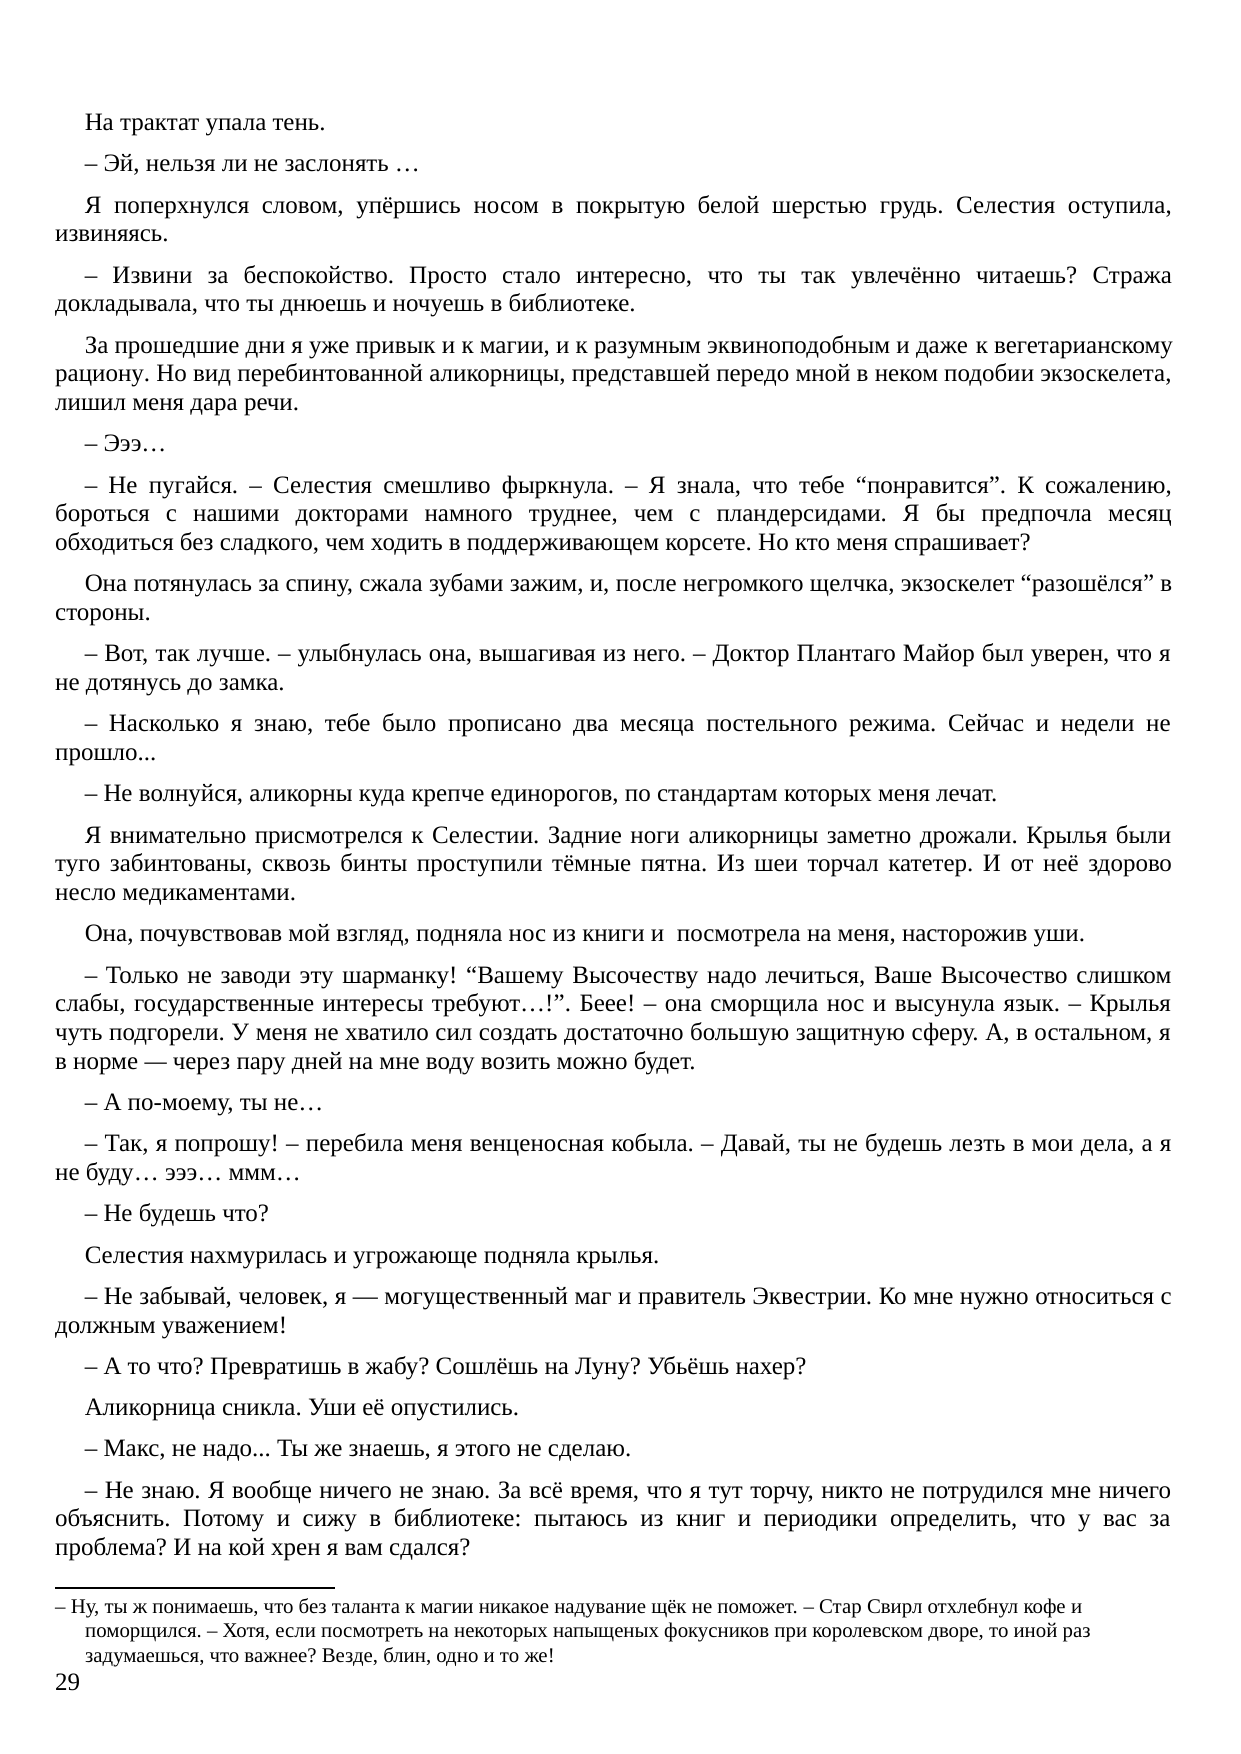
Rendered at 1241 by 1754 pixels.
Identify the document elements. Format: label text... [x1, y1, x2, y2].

text За прошедшие дни я уже привык и к магии, и к разумным эквиноподобным и даже к вегетарианскому рациону. Но вид перебинтованной аликорницы, представшей передо мной в неком подобии экзоскелета, лишил меня дара речи. [55, 330, 1173, 416]
text – Не пугайся. – Селестия смешливо фыркнула. – Я знала, что тебе “понравится”. К сожалению, бороться с нашими докторами намного труднее, чем с пландерсидами. Я бы предпочла месяц обходиться без сладкого, чем ходить в поддерживающем корсете. Но кто меня спрашивает? [55, 470, 1173, 556]
text – Эээ… [55, 428, 1173, 457]
text – Не волнуйся, аликорны куда крепче единорогов, по стандартам которых меня лечат. [55, 778, 1173, 807]
text – Насколько я знаю, тебе было прописано два месяца постельного режима. Сейчас и недели не прошло... [55, 708, 1173, 766]
text Аликорница сникла. Уши её опустились. [55, 1392, 1173, 1421]
text На трактат упала тень. [55, 107, 1173, 136]
text – А по-моему, ты не… [55, 1087, 1173, 1116]
text – Вот, так лучше. – улыбнулась она, вышагивая из него. – Доктор Плантаго Майор был уверен, что я не дотянусь до замка. [55, 638, 1173, 696]
text – Так, я попрошу! – перебила меня венценосная кобыла. – Давай, ты не будешь лезть в мои дела, а я не буду… эээ… ммм… [55, 1128, 1173, 1186]
text Я поперхнулся словом, упёршись носом в покрытую белой шерстью грудь. Селестия оступила, извиняясь. [55, 190, 1173, 247]
text – Ну, ты ж понимаешь, что без таланта к магии никакое надувание щёк не поможет. – Стар Свирл отхлебнул кофе и поморщился. – Хотя, если посмотреть на некоторых напыщеных фокусников при королевском дворе, то иной раз задумаешься, что важнее? Везде, блин, одно и то же! [55, 1594, 1173, 1667]
text – Только не заводи эту шарманку! “Вашему Высочеству надо лечиться, Ваше Высочество слишком слабы, государственные интересы требуют…!”. Беее! – она сморщила нос и высунула язык. – Крылья чуть подгорели. У меня не хватило сил создать достаточно большую защитную сферу. А, в остальном, я в норме — через пару дней на мне воду возить можно будет. [55, 960, 1173, 1075]
text Она потянулась за спину, сжала зубами зажим, и, после негромкого щелчка, экзоскелет “разошёлся” в стороны. [55, 568, 1173, 626]
text – Не забывай, человек, я — могущественный маг и правитель Эквестрии. Ко мне нужно относиться с должным уважением! [55, 1281, 1173, 1338]
text Она, почувствовав мой взгляд, подняла нос из книги и посмотрела на меня, насторожив уши. [55, 918, 1173, 947]
text – Эй, нельзя ли не заслонять … [55, 148, 1173, 177]
text – А то что? Превратишь в жабу? Сошлёшь на Луну? Убьёшь нахер? [55, 1351, 1173, 1380]
text – Не будешь что? [55, 1198, 1173, 1227]
text – Извини за беспокойство. Просто стало интересно, что ты так увлечённо читаешь? Стража докладывала, что ты днюешь и ночуешь в библиотеке. [55, 260, 1173, 317]
text – Не знаю. Я вообще ничего не знаю. За всё время, что я тут торчу, никто не потрудился мне ничего объяснить. Потому и сижу в библиотеке: пытаюсь из книг и периодики определить, что у вас за проблема? И на кой хрен я вам сдался? [55, 1475, 1173, 1561]
text – Макс, не надо... Ты же знаешь, я этого не сделаю. [55, 1433, 1173, 1462]
text Я внимательно присмотрелся к Селестии. Задние ноги аликорницы заметно дрожали. Крылья были туго забинтованы, сквозь бинты проступили тёмные пятна. Из шеи торчал катетер. И от неё здорово несло медикаментами. [55, 820, 1173, 906]
text Селестия нахмурилась и угрожающе подняла крылья. [55, 1240, 1173, 1268]
